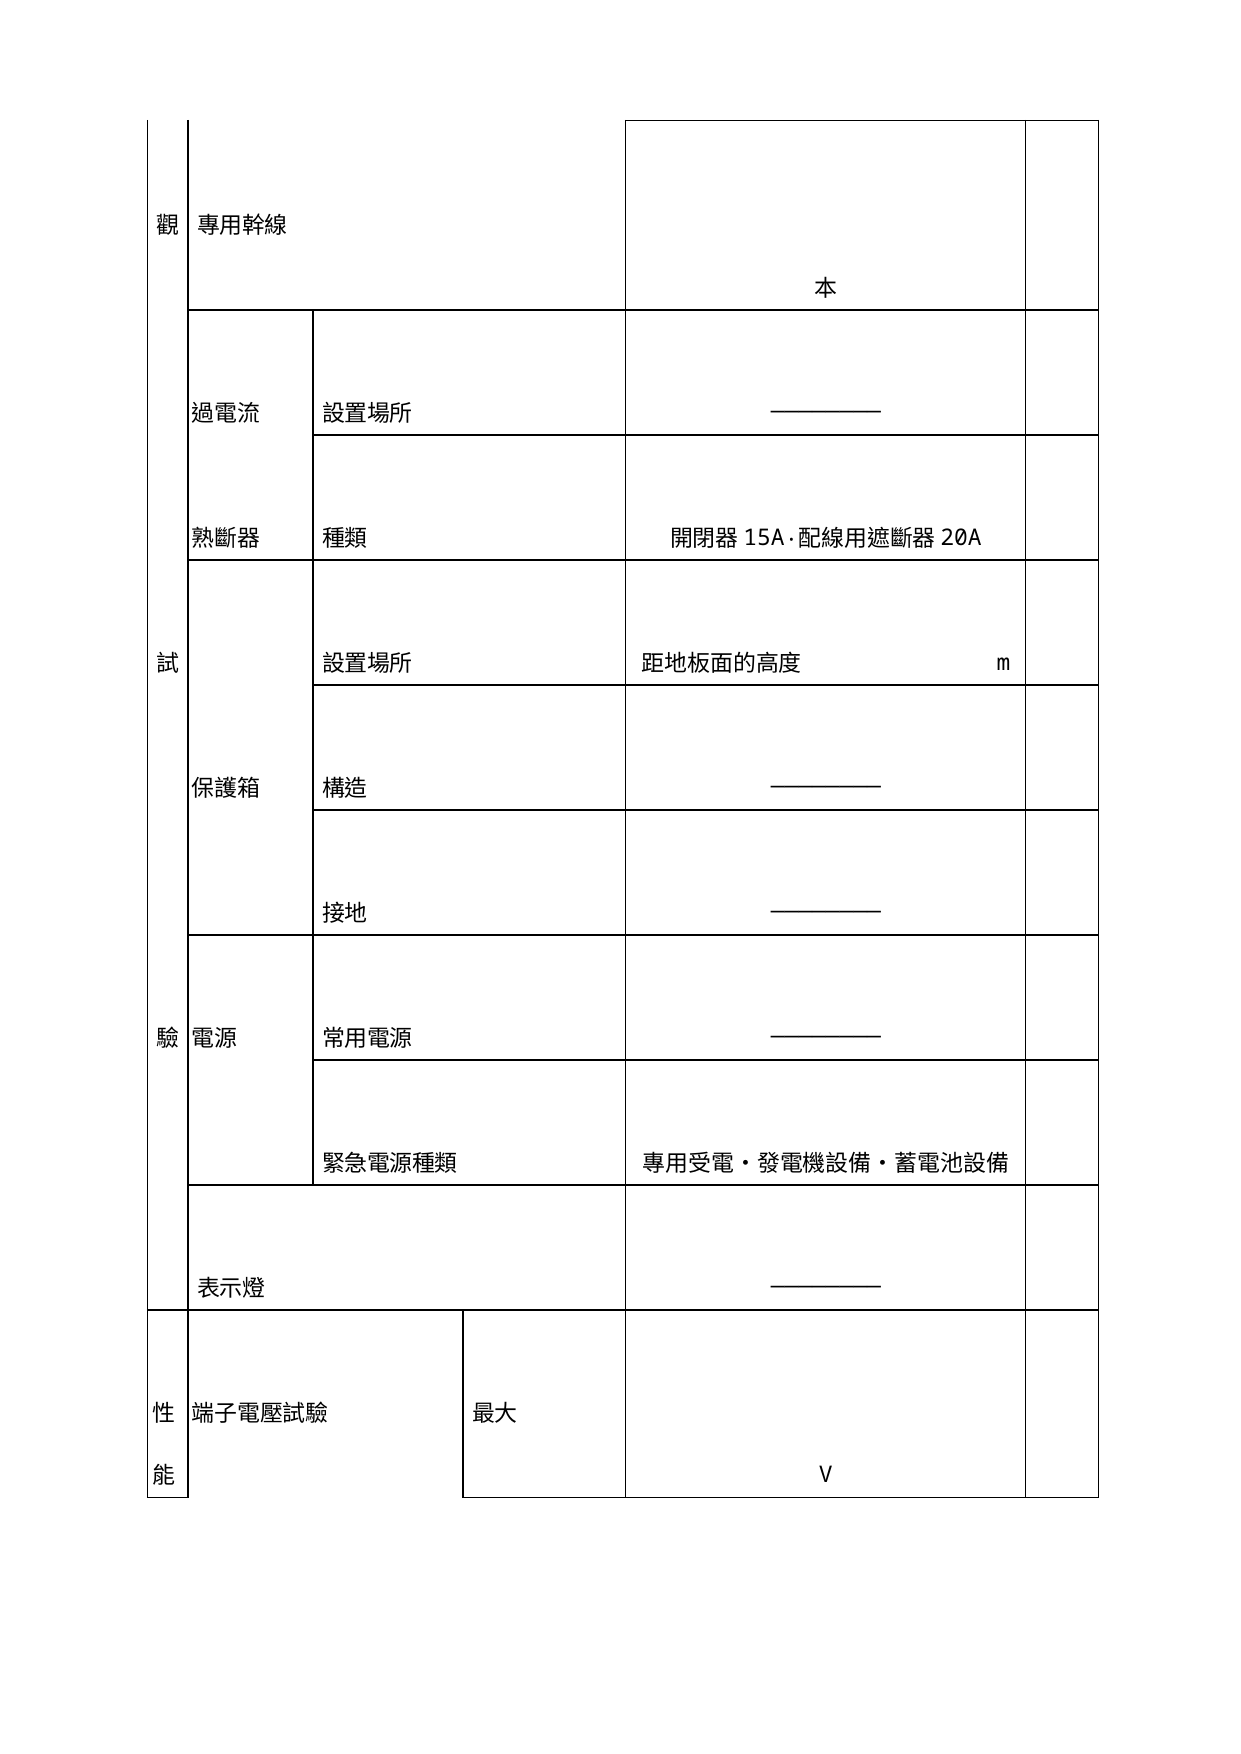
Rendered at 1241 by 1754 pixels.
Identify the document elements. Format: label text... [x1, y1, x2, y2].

table_cell ──────── [626, 311, 1025, 434]
table_cell [1026, 1186, 1098, 1309]
table_cell 保護箱 [189, 684, 312, 809]
table_cell [148, 684, 187, 809]
table_cell [1026, 811, 1098, 934]
table_cell 接地 [314, 811, 625, 934]
table_cell 過電流 [189, 311, 312, 434]
table_cell 緊急電源種類 [314, 1061, 625, 1184]
table_cell [148, 434, 187, 559]
table_cell [189, 809, 312, 934]
table_cell [148, 1184, 187, 1309]
table_cell 端子電壓試驗 [189, 1311, 462, 1497]
table_cell 觀 [148, 120, 187, 309]
table_cell 電源 [189, 936, 312, 1059]
table_cell [189, 561, 312, 684]
table_cell 表示燈 [189, 1186, 625, 1309]
table_cell 常用電源 [314, 936, 625, 1059]
table_cell 開閉器15A‧配線用遮斷器20A [626, 436, 1025, 559]
table_cell 種類 [314, 436, 625, 559]
table_cell [1026, 936, 1098, 1059]
table_cell ──────── [626, 686, 1025, 809]
table_cell [1026, 311, 1098, 434]
table_cell ──────── [626, 1186, 1025, 1309]
table_cell [189, 1059, 312, 1184]
table_cell 構造 [314, 686, 625, 809]
table_cell 性能 [148, 1311, 187, 1497]
table_cell 試 [148, 559, 187, 684]
table_cell 驗 [148, 934, 187, 1059]
table_cell [1026, 1311, 1098, 1497]
table_cell 本 [626, 121, 1025, 309]
table_cell [1026, 436, 1098, 559]
table_cell ──────── [626, 811, 1025, 934]
table_cell [148, 809, 187, 934]
table_cell V [626, 1311, 1025, 1497]
table_cell 最大 [464, 1311, 625, 1497]
table_cell [148, 1059, 187, 1184]
table_cell ──────── [626, 936, 1025, 1059]
table_cell [1026, 121, 1098, 309]
table_cell 距地板面的高度 m [626, 561, 1025, 684]
table_cell [1026, 561, 1098, 684]
table_cell [148, 309, 187, 434]
table_cell [1026, 686, 1098, 809]
table_cell 專用幹線 [189, 120, 625, 309]
table_cell 設置場所 [314, 561, 625, 684]
table_cell 熟斷器 [189, 434, 312, 559]
table_cell [1026, 1061, 1098, 1184]
table_cell 專用受電‧發電機設備‧蓄電池設備 [626, 1061, 1025, 1184]
table_cell 設置場所 [314, 311, 625, 434]
